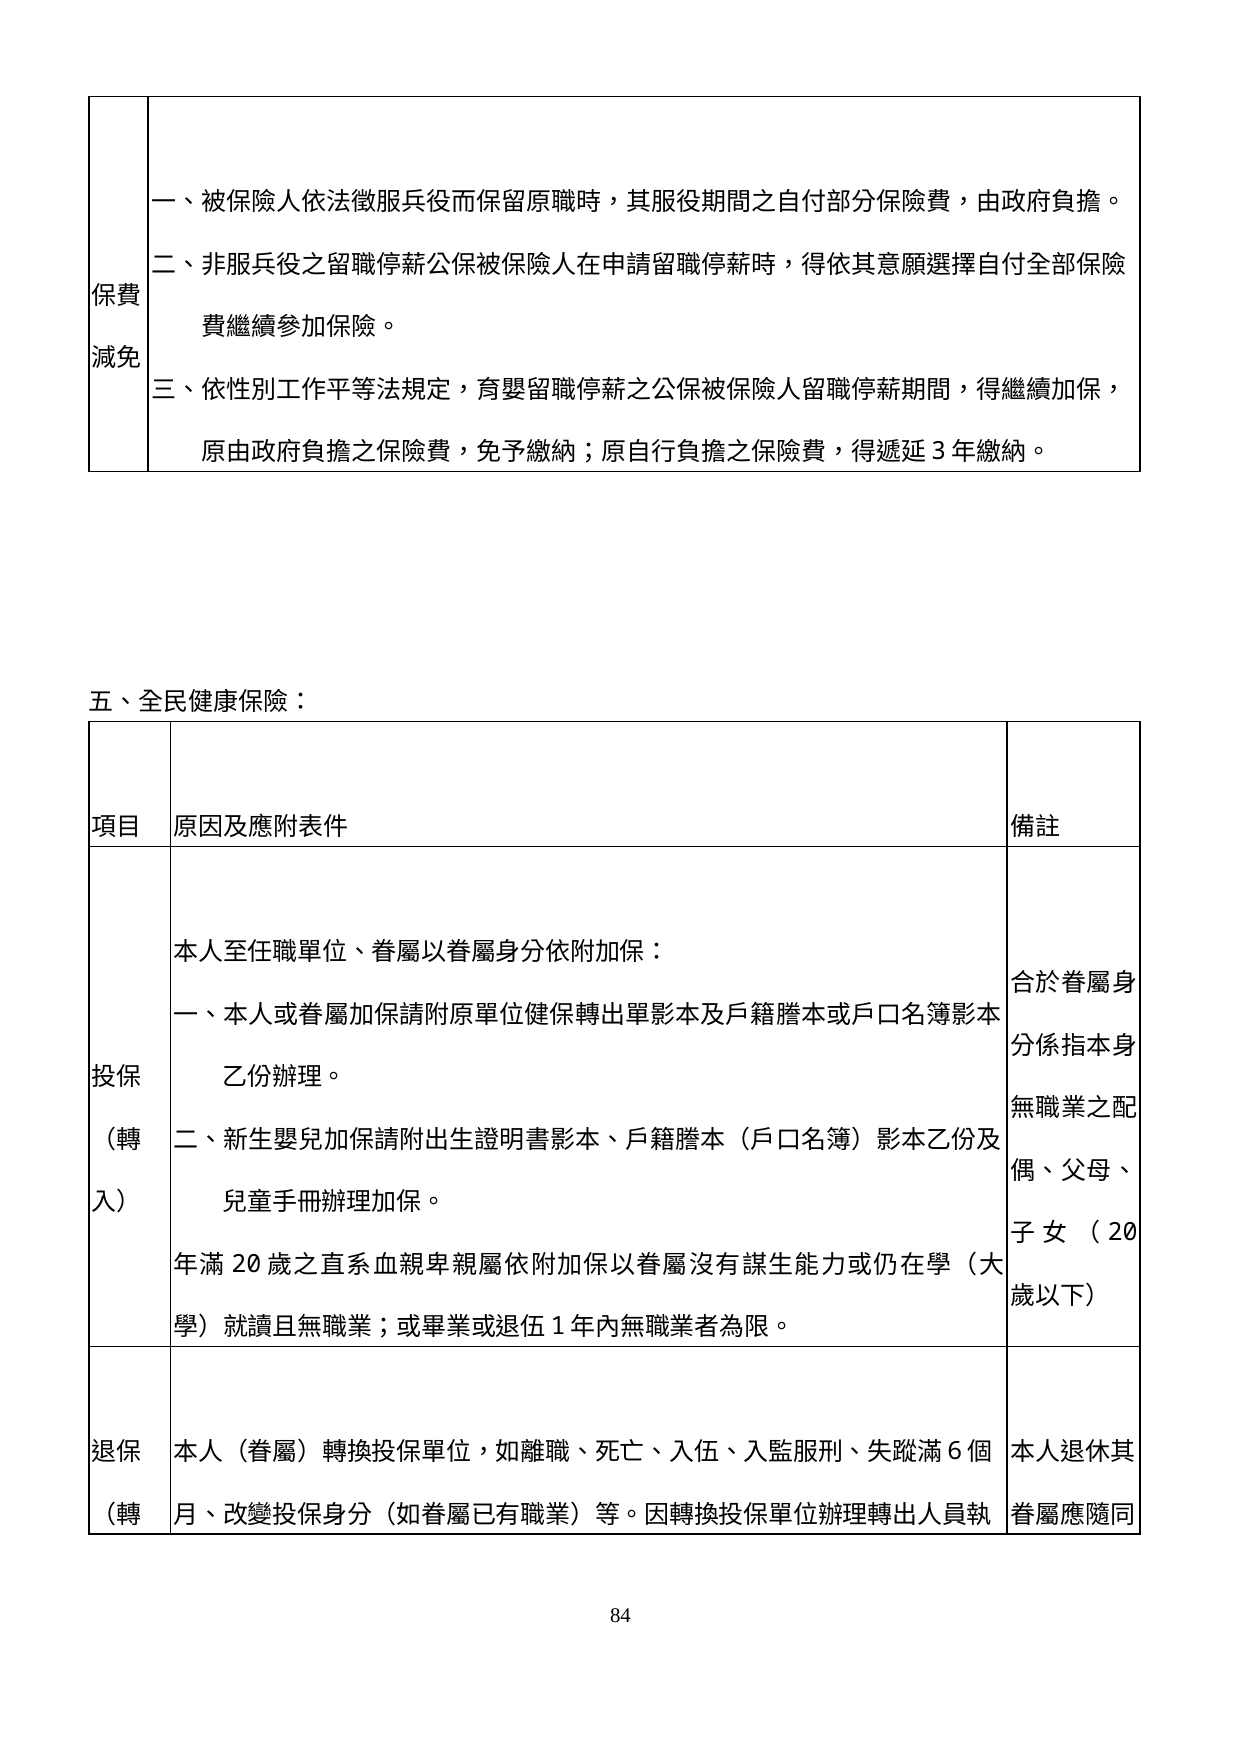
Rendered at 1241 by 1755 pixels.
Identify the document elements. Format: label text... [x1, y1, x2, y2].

table_cell 一、被保險人依法徵服兵役而保留原職時，其服役期間之自付部分保險費，由政府負擔。 二、非服兵役之留職停薪公保被保險人在申請留職停薪時，得依其意願選擇自付全部保險費繼續參加保險。 三、依性別工作平等法規定，育嬰留職停薪之公保被保險人留職停薪期間，得繼續加保， 原由政府負擔之保險費，免予繳納；原自行負擔之保險費，得遞延3年繳納。 [149, 97, 1139, 471]
table_cell 本人（眷屬）轉換投保單位，如離職、死亡、入伍、入監服刑、失蹤滿6個月、改變投保身分（如眷屬已有職業）等。因轉換投保單位辦理轉出人員執 [171, 1347, 1006, 1533]
table_header 項目 [90, 722, 170, 846]
table_cell 合於眷屬身分係指本身無職業之配偶、父母、子女（20歲以下） [1008, 847, 1139, 1346]
table_header 備註 [1008, 722, 1139, 846]
table_cell 退保（轉 [90, 1347, 170, 1533]
table_cell 保費減免 [90, 97, 147, 471]
table_cell 本人退休其眷屬應隨同 [1008, 1347, 1139, 1533]
table_cell 投保（轉入） [90, 847, 170, 1346]
table_cell 本人至任職單位、眷屬以眷屬身分依附加保： 一、本人或眷屬加保請附原單位健保轉出單影本及戶籍謄本或戶口名簿影本乙份辦理。 二、新生嬰兒加保請附出生證明書影本、戶籍謄本（戶口名簿）影本乙份及兒童手冊辦理加保。 年滿20歲之直系血親卑親屬依附加保以眷屬沒有謀生能力或仍在學（大學）就讀且無職業；或畢業或退伍1年內無職業者為限。 [171, 847, 1006, 1346]
table_header 原因及應附表件 [171, 722, 1006, 846]
text 五、全民健康保險： [89, 658, 1152, 721]
